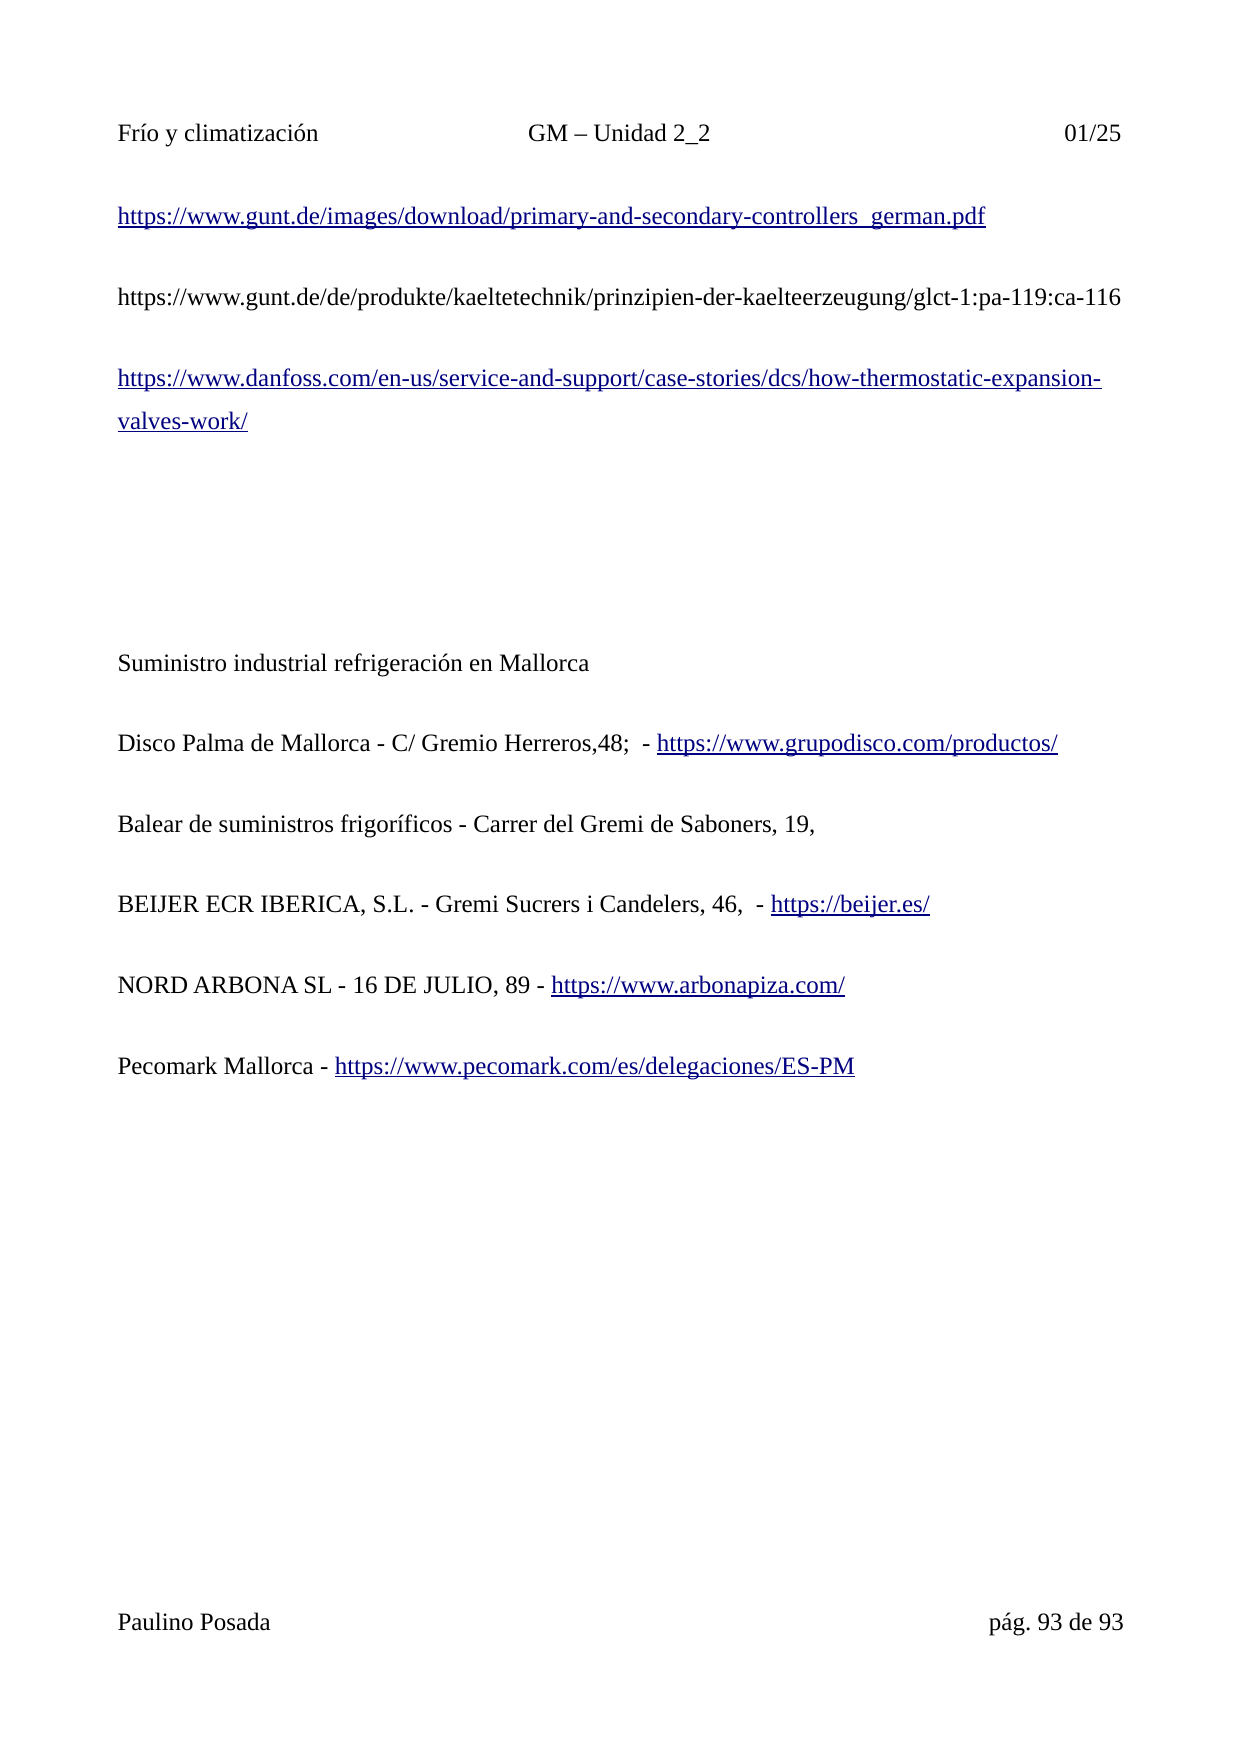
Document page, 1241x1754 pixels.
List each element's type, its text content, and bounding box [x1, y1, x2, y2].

text BEIJER ECR IBERICA, S.L. - Gremi Sucrers i Candelers, 46, - https://beijer.es/ [117, 889, 1123, 918]
text https://www.danfoss.com/en-us/service-and-support/case-stories/dcs/how-thermostatic-expansion-valves-work/ [117, 363, 1123, 434]
text Balear de suministros frigoríficos - Carrer del Gremi de Saboners, 19, [117, 809, 1123, 838]
text https://www.gunt.de/images/download/primary-and-secondary-controllers_german.pdf [117, 201, 1123, 230]
text Suministro industrial refrigeración en Mallorca [117, 648, 1123, 676]
text Disco Palma de Mallorca - C/ Gremio Herreros,48; - https://www.grupodisco.com/productos/ [117, 728, 1123, 757]
text NORD ARBONA SL - 16 DE JULIO, 89 - https://www.arbonapiza.com/ [117, 970, 1123, 999]
text Pecomark Mallorca - https://www.pecomark.com/es/delegaciones/ES-PM [117, 1051, 1123, 1079]
text https://www.gunt.de/de/produkte/kaeltetechnik/prinzipien-der-kaelteerzeugung/glct-1:pa-119:ca-116 [117, 282, 1123, 311]
